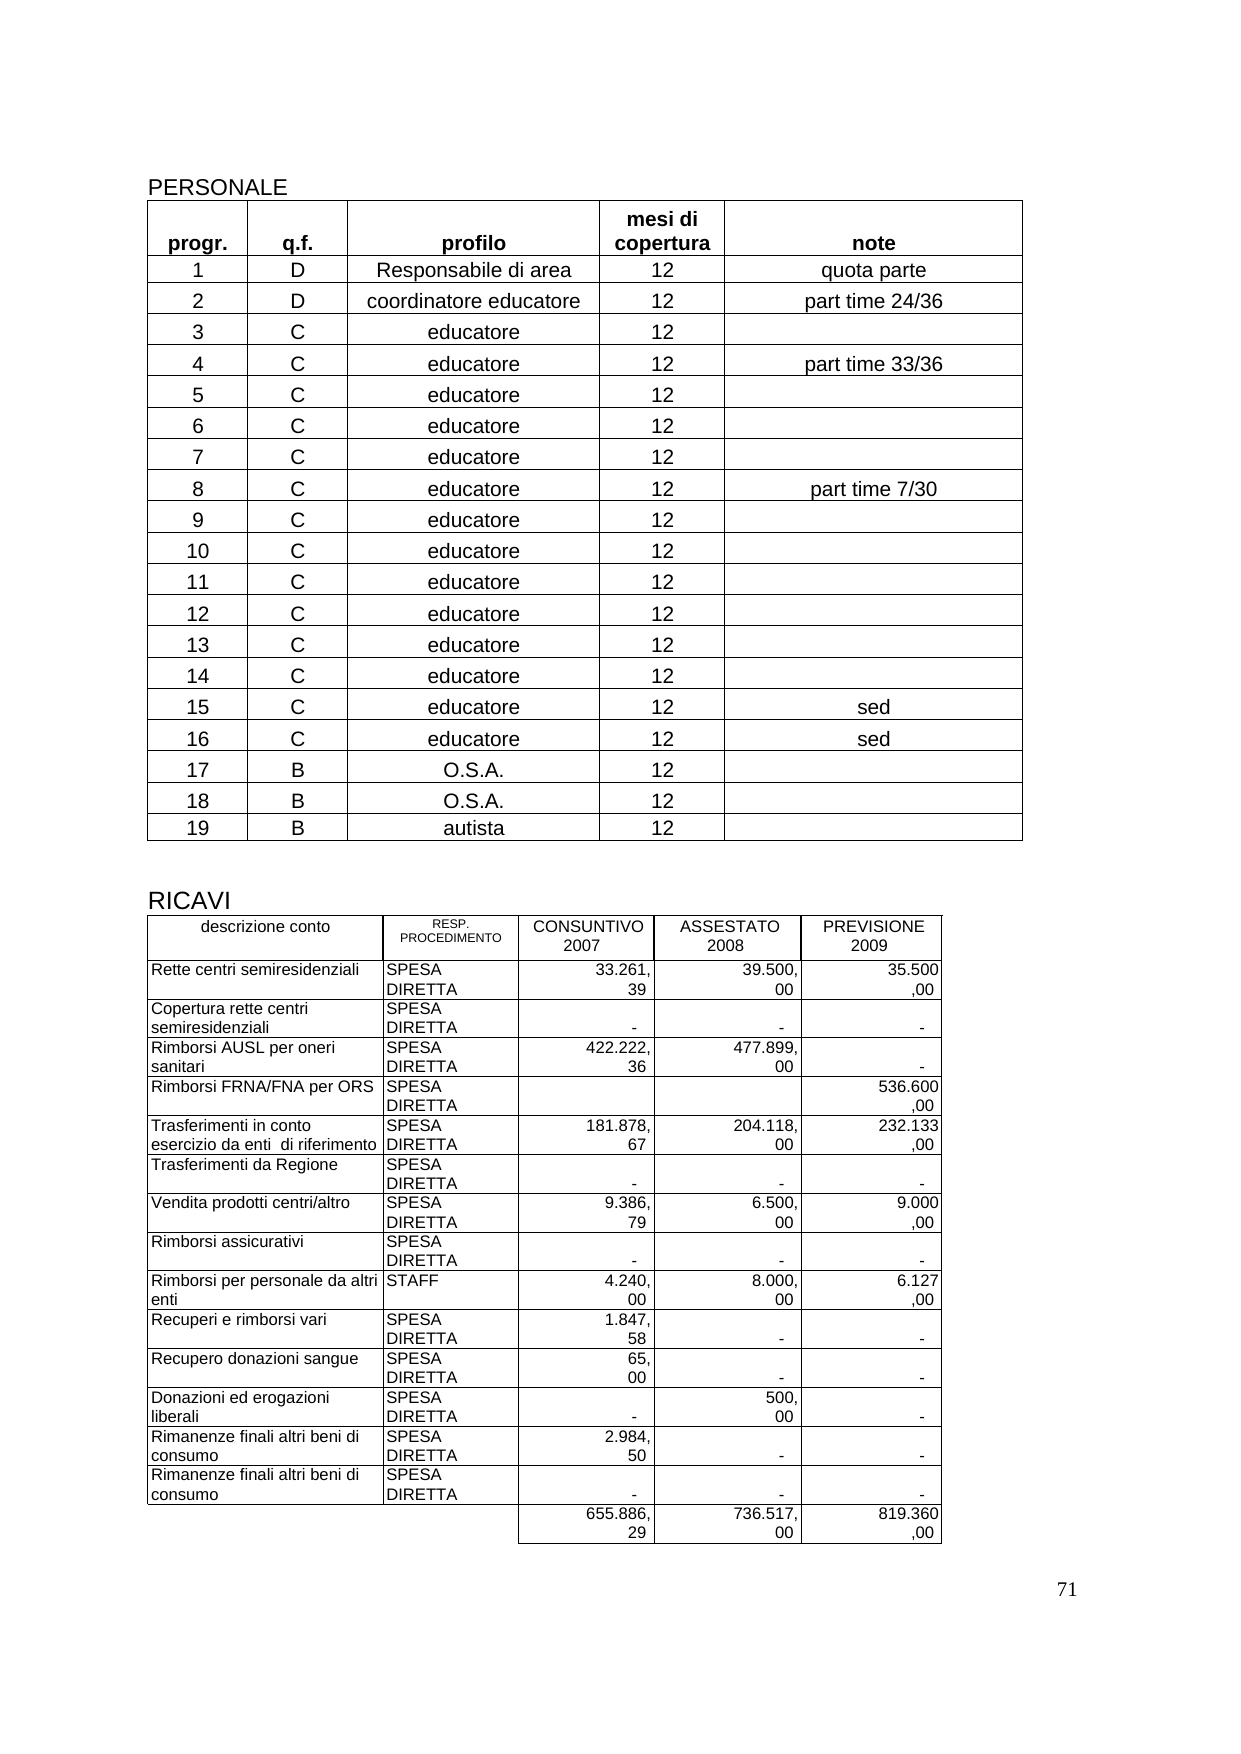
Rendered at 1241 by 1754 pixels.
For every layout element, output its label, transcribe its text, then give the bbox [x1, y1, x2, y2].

table_cell [725, 658, 1022, 688]
table_cell C [248, 376, 347, 407]
table_cell 12 [600, 595, 724, 625]
table_cell [725, 501, 1022, 532]
table_cell 33.261,39 [519, 961, 654, 998]
table_cell 4.240,00 [519, 1271, 654, 1309]
table_cell educatore [348, 470, 599, 500]
table_cell 12 [600, 533, 724, 563]
table_cell O.S.A. [348, 783, 599, 813]
table_cell [725, 408, 1022, 438]
table_cell SPESA DIRETTA [384, 1233, 518, 1270]
table_cell 8.000,00 [655, 1271, 801, 1309]
table_cell C [248, 626, 347, 657]
text PERSONALE [148, 174, 1078, 200]
table_cell 655.886,29 [519, 1505, 654, 1542]
table_cell 536.600,00 [802, 1077, 941, 1115]
table_header ASSESTATO 2008 [655, 916, 800, 959]
table_cell SPESA DIRETTA [384, 961, 518, 998]
table_cell 9 [148, 501, 247, 532]
table_cell 17 [148, 751, 247, 782]
table_cell 12 [600, 720, 724, 750]
table_cell 422.222,36 [519, 1038, 654, 1076]
table_cell Rette centri semiresidenziali [148, 961, 383, 998]
table_cell [725, 376, 1022, 407]
table_cell B [248, 783, 347, 813]
table_cell coordinatore educatore [348, 283, 599, 313]
table_cell - [802, 1038, 941, 1076]
table_cell B [248, 751, 347, 782]
table_cell - [802, 1000, 941, 1037]
table_cell 16 [148, 720, 247, 750]
table_cell Rimanenze finali altri beni di consumo [148, 1427, 383, 1465]
table_cell C [248, 345, 347, 375]
table_header PREVISIONE 2009 [802, 916, 941, 959]
table_cell educatore [348, 595, 599, 625]
table_cell [725, 314, 1022, 344]
table_cell 14 [148, 658, 247, 688]
table_cell C [248, 533, 347, 563]
table_cell C [248, 470, 347, 500]
table_cell B [248, 814, 347, 839]
table_cell [725, 751, 1022, 782]
table_cell SPESA DIRETTA [384, 1194, 518, 1232]
table_cell educatore [348, 533, 599, 563]
table_cell 181.878,67 [519, 1116, 654, 1154]
table_cell [725, 626, 1022, 657]
table_cell 12 [600, 814, 724, 839]
table_cell 9.000,00 [802, 1194, 941, 1232]
table_cell 9.386,79 [519, 1194, 654, 1232]
table_cell 12 [600, 283, 724, 313]
table_cell 12 [600, 345, 724, 375]
table_cell Recuperi e rimborsi vari [148, 1310, 383, 1348]
table_cell SPESA DIRETTA [384, 1000, 518, 1037]
table_cell - [802, 1310, 941, 1348]
table_cell part time 24/36 [725, 283, 1022, 313]
table_cell 500,00 [655, 1388, 801, 1426]
table_cell Rimborsi per personale da altri enti [148, 1271, 383, 1309]
table_cell 1 [148, 256, 247, 282]
table_cell 736.517,00 [655, 1505, 801, 1542]
table_cell educatore [348, 564, 599, 594]
table_cell educatore [348, 689, 599, 719]
table_cell STAFF [384, 1271, 518, 1309]
table_cell - [655, 1349, 801, 1387]
table_cell [725, 783, 1022, 813]
table_cell - [802, 1466, 941, 1503]
table_cell SPESA DIRETTA [384, 1349, 518, 1387]
table_cell Responsabile di area [348, 256, 599, 282]
table_header mesi di copertura [600, 201, 724, 255]
table_cell educatore [348, 314, 599, 344]
table_cell Recupero donazioni sangue [148, 1349, 383, 1387]
table_cell 12 [600, 314, 724, 344]
table_cell 6.500,00 [655, 1194, 801, 1232]
text RICAVI [148, 886, 1078, 915]
table_cell 10 [148, 533, 247, 563]
table_cell [383, 1505, 518, 1542]
table_cell C [248, 720, 347, 750]
table_cell 3 [148, 314, 247, 344]
table_cell Rimborsi FRNA/FNA per ORS [148, 1077, 383, 1115]
table_cell - [519, 1466, 654, 1503]
table_cell SPESA DIRETTA [384, 1310, 518, 1348]
table_cell 6 [148, 408, 247, 438]
table_cell 204.118,00 [655, 1116, 801, 1154]
table_cell quota parte [725, 256, 1022, 282]
table_cell 12 [600, 376, 724, 407]
table_cell educatore [348, 376, 599, 407]
table_cell 12 [600, 408, 724, 438]
table_cell SPESA DIRETTA [384, 1427, 518, 1465]
table_cell autista [348, 814, 599, 839]
table_cell C [248, 408, 347, 438]
table_cell O.S.A. [348, 751, 599, 782]
table_cell Trasferimenti in conto esercizio da enti di riferimento [148, 1116, 383, 1154]
table_cell 12 [600, 658, 724, 688]
table_cell - [802, 1233, 941, 1270]
table_cell SPESA DIRETTA [384, 1388, 518, 1426]
table_cell 819.360,00 [802, 1505, 941, 1542]
table_cell [148, 1505, 383, 1542]
table_cell [519, 1077, 654, 1115]
table_cell SPESA DIRETTA [384, 1466, 518, 1503]
table_cell - [655, 1466, 801, 1503]
table_cell C [248, 501, 347, 532]
table_cell 12 [600, 626, 724, 657]
table_header note [725, 201, 1022, 255]
table_cell Rimborsi assicurativi [148, 1233, 383, 1270]
table_cell C [248, 658, 347, 688]
table_cell - [519, 1233, 654, 1270]
table_cell 12 [600, 470, 724, 500]
table_cell 11 [148, 564, 247, 594]
table_cell Vendita prodotti centri/altro [148, 1194, 383, 1232]
table_cell C [248, 439, 347, 469]
table_cell 15 [148, 689, 247, 719]
table_cell 12 [600, 501, 724, 532]
table_header descrizione conto [148, 916, 382, 959]
table_cell 5 [148, 376, 247, 407]
table_cell [655, 1077, 801, 1115]
table_cell D [248, 283, 347, 313]
table_header CONSUNTIVO 2007 [519, 916, 653, 959]
table_cell 8 [148, 470, 247, 500]
table_cell educatore [348, 345, 599, 375]
table_cell Copertura rette centri semiresidenziali [148, 1000, 383, 1037]
table_cell Donazioni ed erogazioni liberali [148, 1388, 383, 1426]
table_cell C [248, 564, 347, 594]
table_cell - [802, 1388, 941, 1426]
table_cell 13 [148, 626, 247, 657]
table_cell 12 [600, 751, 724, 782]
table_cell educatore [348, 658, 599, 688]
table_cell educatore [348, 501, 599, 532]
table_header profilo [348, 201, 599, 255]
table_cell - [519, 1388, 654, 1426]
table_cell 7 [148, 439, 247, 469]
table_cell educatore [348, 720, 599, 750]
table_cell - [519, 1000, 654, 1037]
table_cell - [655, 1427, 801, 1465]
table_cell 12 [148, 595, 247, 625]
table_cell 12 [600, 256, 724, 282]
table_cell - [655, 1233, 801, 1270]
table_cell Rimborsi AUSL per oneri sanitari [148, 1038, 383, 1076]
table_cell SPESA DIRETTA [384, 1038, 518, 1076]
table_cell sed [725, 689, 1022, 719]
table_cell 35.500,00 [802, 961, 941, 998]
table_cell 12 [600, 564, 724, 594]
table_cell 232.133,00 [802, 1116, 941, 1154]
table_cell 12 [600, 439, 724, 469]
table_cell SPESA DIRETTA [384, 1077, 518, 1115]
table_cell 477.899,00 [655, 1038, 801, 1076]
table_cell 6.127,00 [802, 1271, 941, 1309]
table_cell - [655, 1155, 801, 1193]
table_cell [725, 814, 1022, 839]
table_cell sed [725, 720, 1022, 750]
table_cell C [248, 314, 347, 344]
table_cell - [802, 1155, 941, 1193]
table_cell part time 7/30 [725, 470, 1022, 500]
table_cell - [802, 1349, 941, 1387]
table_cell part time 33/36 [725, 345, 1022, 375]
table_cell - [802, 1427, 941, 1465]
table_header RESP. PROCEDIMENTO [384, 916, 518, 959]
table_cell 18 [148, 783, 247, 813]
table_cell SPESA DIRETTA [384, 1155, 518, 1193]
table_cell 2.984,50 [519, 1427, 654, 1465]
table_header q.f. [248, 201, 347, 255]
table_cell 1.847,58 [519, 1310, 654, 1348]
table_cell Trasferimenti da Regione [148, 1155, 383, 1193]
table_cell 4 [148, 345, 247, 375]
table_cell educatore [348, 439, 599, 469]
table_cell educatore [348, 408, 599, 438]
table_cell C [248, 689, 347, 719]
table_cell D [248, 256, 347, 282]
table_cell - [519, 1155, 654, 1193]
table_cell C [248, 595, 347, 625]
table_cell 12 [600, 783, 724, 813]
table_cell Rimanenze finali altri beni di consumo [148, 1466, 383, 1503]
table_cell 39.500,00 [655, 961, 801, 998]
table_cell - [655, 1000, 801, 1037]
table_cell [725, 564, 1022, 594]
table_cell SPESA DIRETTA [384, 1116, 518, 1154]
table_cell 2 [148, 283, 247, 313]
table_cell [725, 533, 1022, 563]
table_cell 65,00 [519, 1349, 654, 1387]
table_cell [725, 439, 1022, 469]
table_header progr. [148, 201, 247, 255]
table_cell 12 [600, 689, 724, 719]
table_cell - [655, 1310, 801, 1348]
table_cell educatore [348, 626, 599, 657]
table_cell 19 [148, 814, 247, 839]
table_cell [725, 595, 1022, 625]
